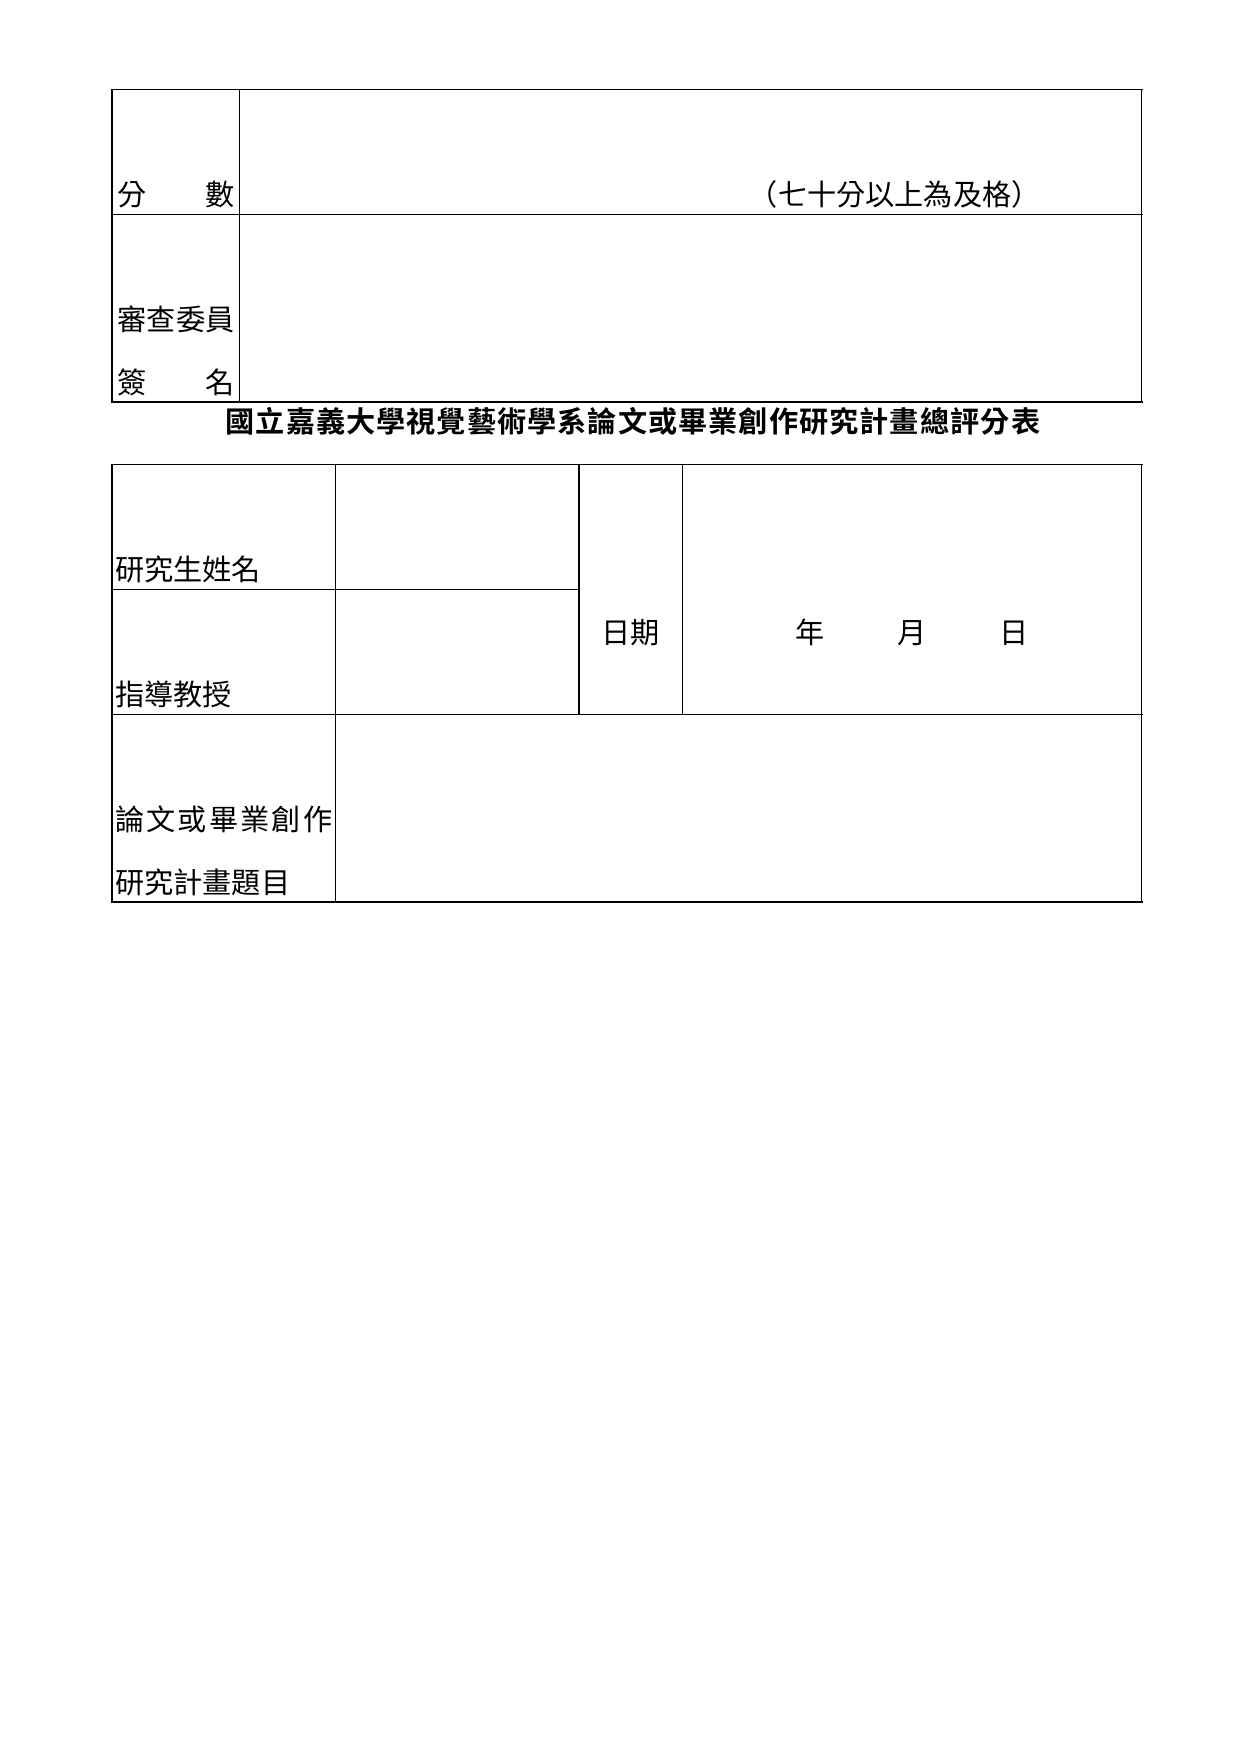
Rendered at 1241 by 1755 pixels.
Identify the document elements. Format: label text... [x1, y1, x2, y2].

table_cell 論文或畢業創作研究計畫題目 [113, 715, 335, 901]
table_cell 審查委員簽 名 [113, 215, 239, 401]
table_header [336, 465, 578, 589]
table_cell （七十分以上為及格） [240, 90, 1141, 214]
table_cell 指導教授 [113, 590, 335, 714]
table_cell [336, 715, 1141, 901]
table_header 日期 [580, 465, 682, 714]
table_cell [336, 590, 578, 714]
table_header 研究生姓名 [113, 465, 335, 589]
table_header 年 月 日 [683, 465, 1141, 714]
table_cell [240, 215, 1141, 401]
subtitle 國立嘉義大學視覺藝術學系論文或畢業創作研究計畫總評分表 [89, 403, 1177, 440]
table_cell 分 數 [113, 90, 239, 214]
